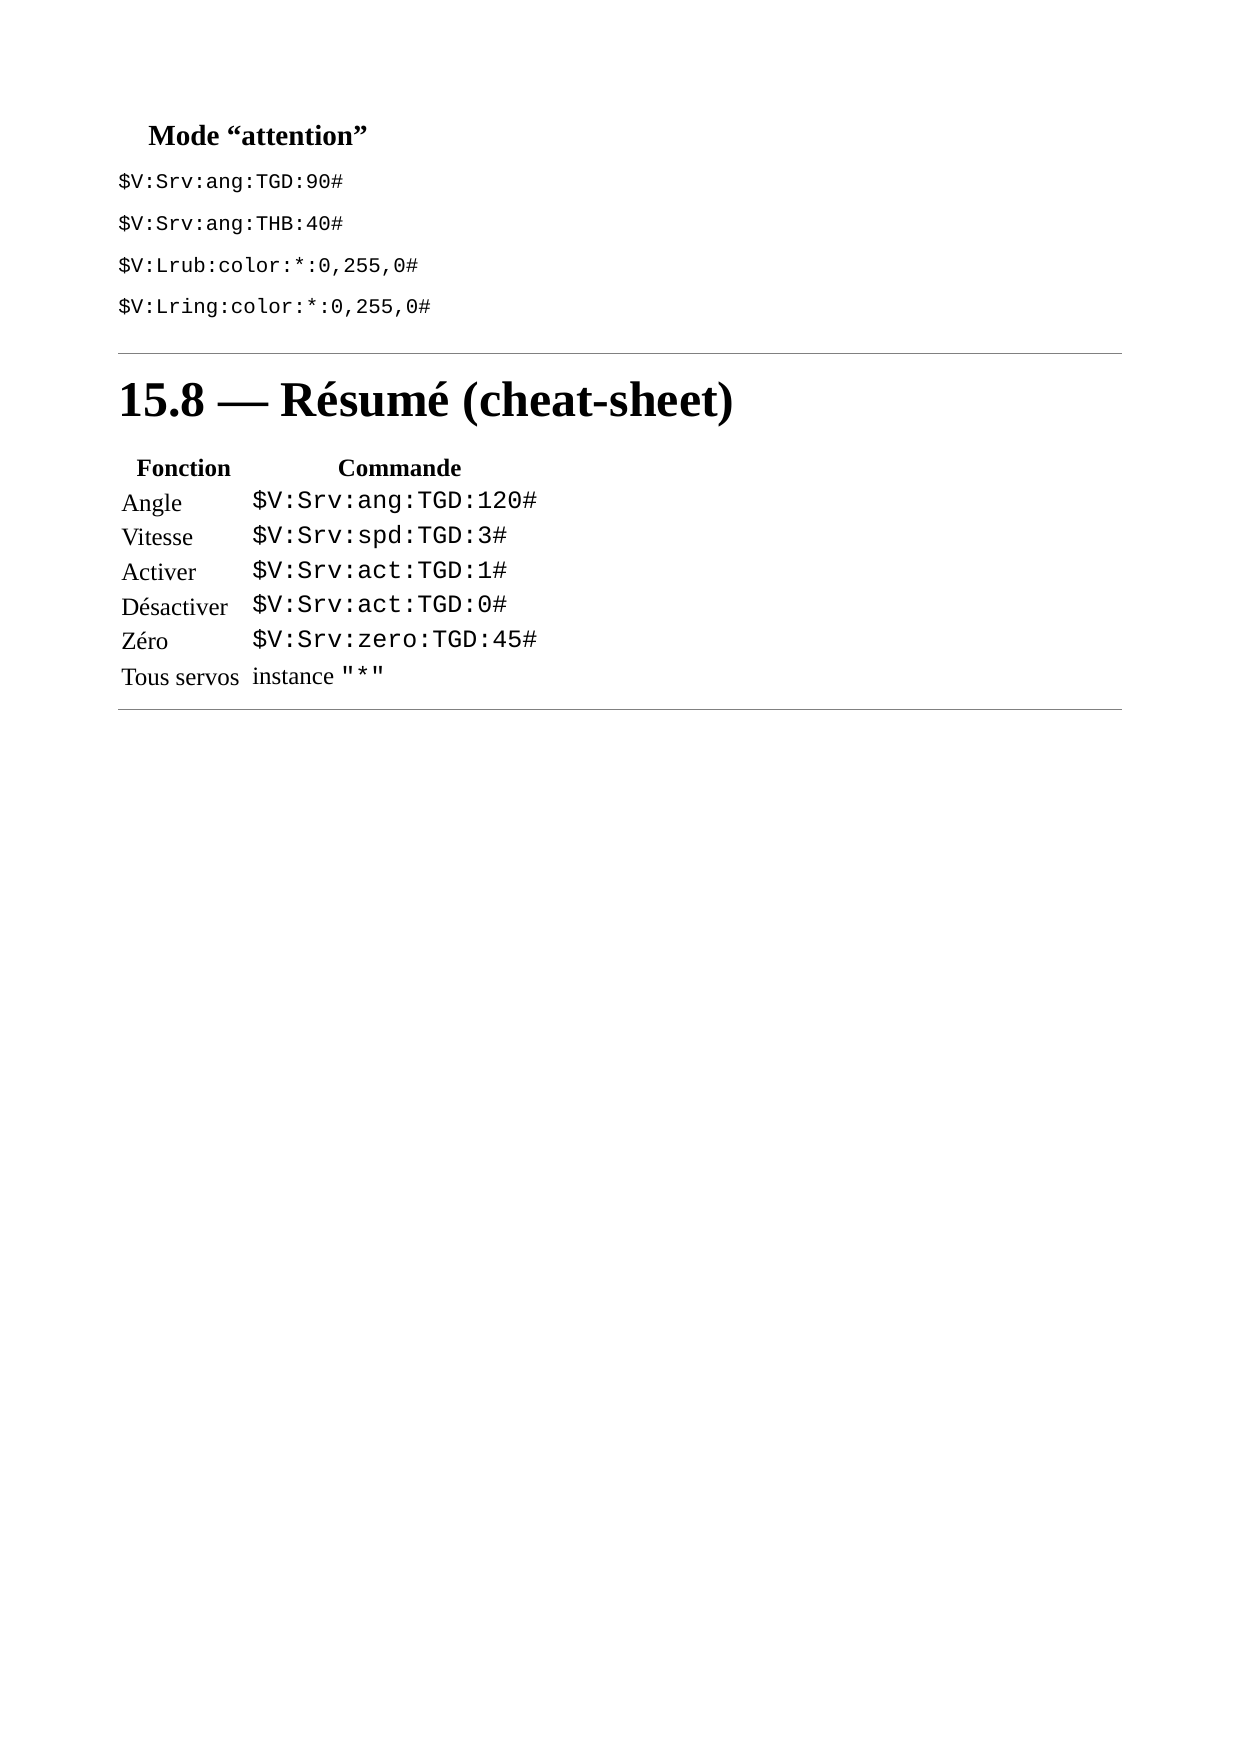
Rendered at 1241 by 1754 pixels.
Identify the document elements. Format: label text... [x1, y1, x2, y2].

table_cell $V:Srv:act:TGD:0# [249, 589, 550, 623]
text $V:Srv:ang:THB:40# [118, 213, 1122, 237]
table_cell $V:Srv:zero:TGD:45# [249, 623, 550, 658]
table_cell $V:Srv:act:TGD:1# [249, 554, 550, 589]
table_cell Zéro [118, 623, 249, 658]
table_cell Désactiver [118, 589, 249, 623]
table_header Fonction [118, 450, 249, 485]
table_cell instance "*" [249, 658, 550, 694]
table_cell Activer [118, 554, 249, 589]
text $V:Lring:color:*:0,255,0# [118, 297, 1122, 320]
subtitle 🔹 Mode “attention” [118, 118, 1122, 152]
text $V:Srv:ang:TGD:90# [118, 171, 1122, 195]
table_cell Angle [118, 485, 249, 519]
text $V:Lrub:color:*:0,255,0# [118, 255, 1122, 278]
subtitle 15.8 — Résumé (cheat-sheet) [118, 370, 1122, 427]
table_cell Vitesse [118, 520, 249, 554]
table_cell $V:Srv:ang:TGD:120# [249, 485, 550, 519]
table_cell $V:Srv:spd:TGD:3# [249, 520, 550, 554]
table_cell Tous servos [118, 658, 249, 694]
table_header Commande [249, 450, 550, 485]
